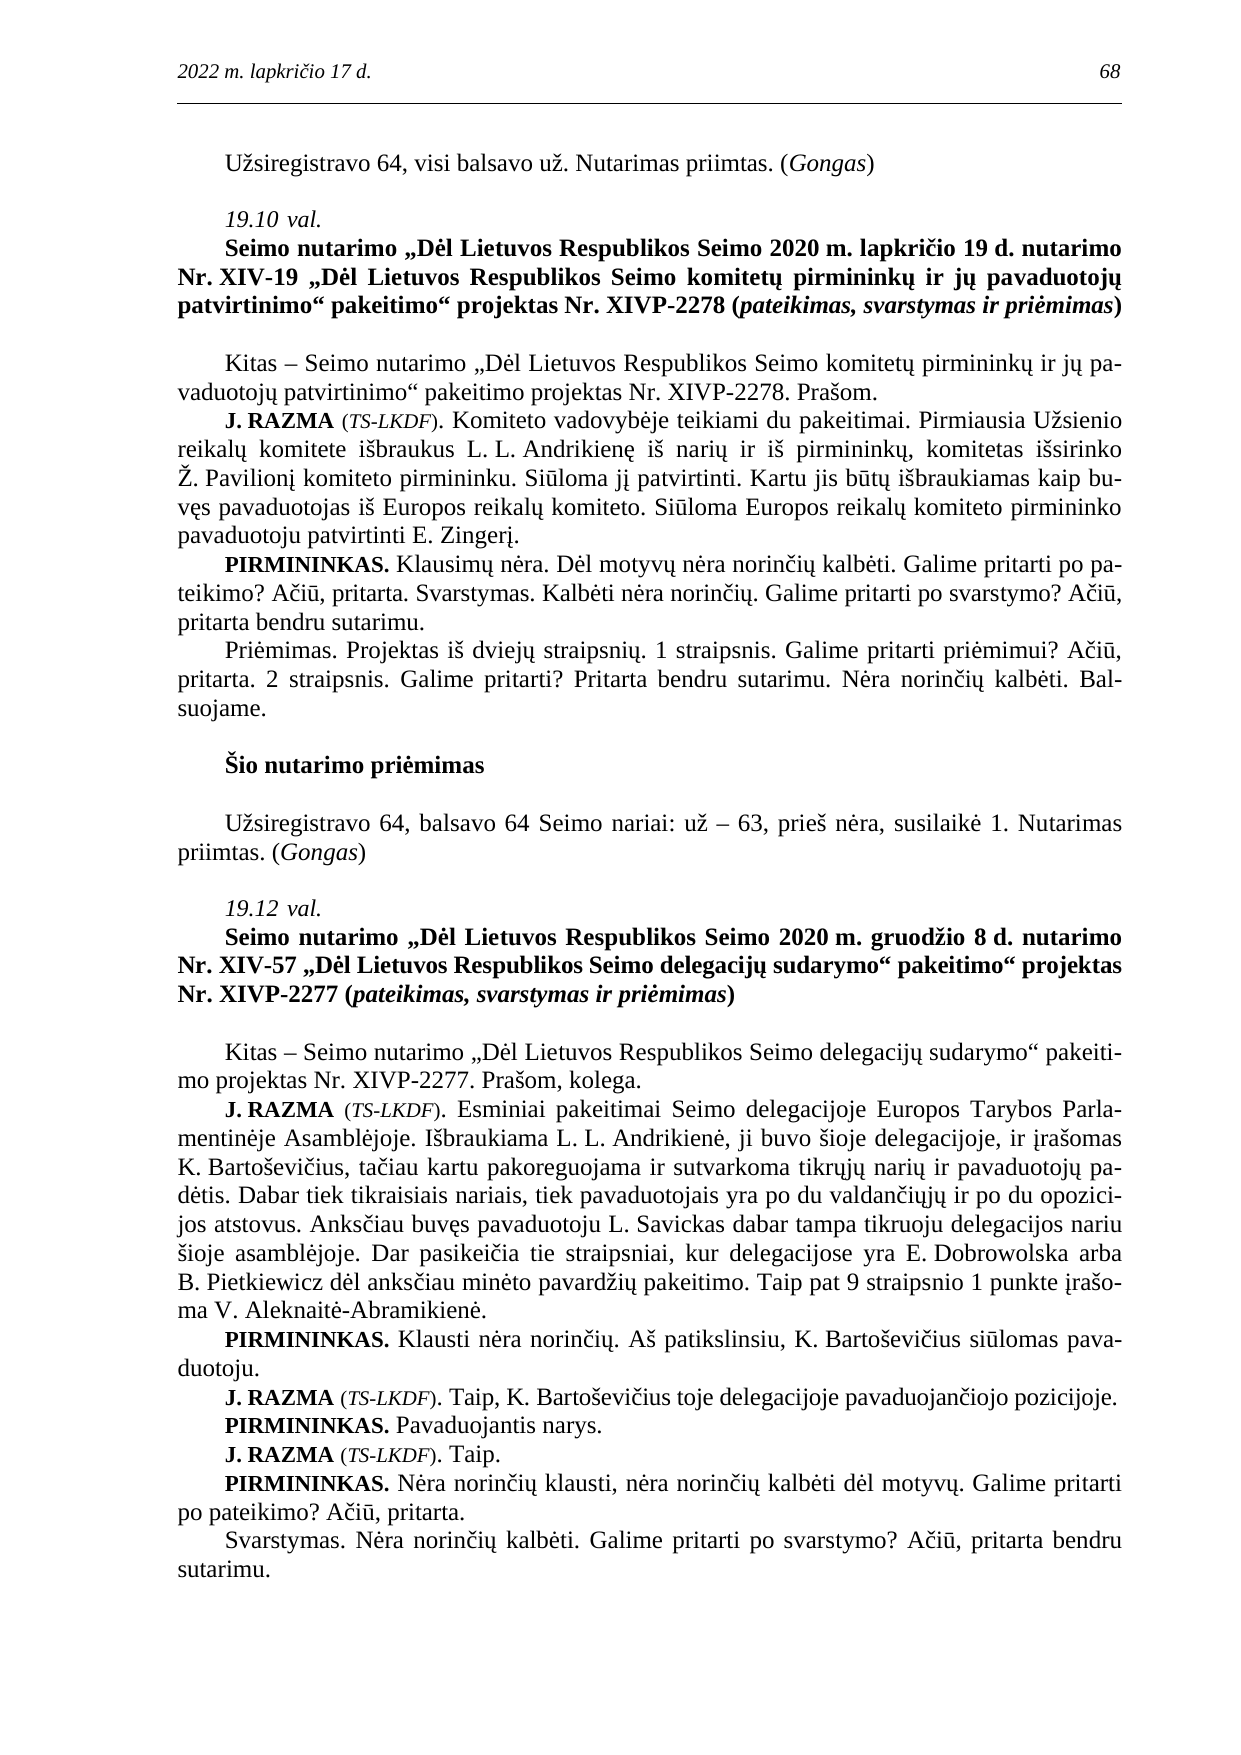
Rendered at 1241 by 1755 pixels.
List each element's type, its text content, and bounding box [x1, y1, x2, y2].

text PIRMININKAS. Pa­va­duo­jan­tis na­rys. [177, 1410, 1122, 1439]
text Pri­ėmi­mas. Pro­jek­tas iš dvie­jų straips­nių. 1 straips­nis. Ga­li­me pri­tar­ti pri­ėmi­mui? Ačiū, pri­tar­ta. 2 straips­nis. Ga­li­me pri­tar­ti? Pri­tar­ta ben­dru su­ta­ri­mu. Nė­ra no­rin­čių kal­bė­ti. Bal­suoja­me. [177, 635, 1122, 722]
text J. RAZMA (TS-LKDF). Taip. [177, 1439, 1122, 1468]
text J. RAZMA (TS-LKDF). Ko­mi­te­to va­do­vy­bė­je tei­kia­mi du pa­kei­ti­mai. Pir­miau­sia Už­sie­nio rei­ka­lų ko­mi­te­te iš­brau­kus L. L. An­dri­kie­nę iš na­rių ir iš pir­mi­nin­kų, ko­mi­te­tas iš­si­rin­ko Ž. Pa­vi­lio­nį ko­mi­te­to pir­mi­nin­ku. Siū­lo­ma jį pa­tvir­tin­ti. Kar­tu jis bū­tų iš­brau­kia­mas kaip bu­vęs pa­va­duo­to­jas iš Eu­ro­pos rei­ka­lų ko­mi­te­to. Siū­lo­ma Eu­ro­pos rei­ka­lų ko­mi­te­to pir­mi­nin­ko pa­va­duo­to­ju pa­tvir­tin­ti E. Zin­ge­rį. [177, 405, 1122, 549]
text 19.12 val. [224, 894, 1122, 922]
text PIRMININKAS. Klau­si­mų nė­ra. Dėl mo­ty­vų nė­ra no­rin­čių kal­bė­ti. Ga­li­me pri­tar­ti po pa­tei­ki­mo? Ačiū, pri­tar­ta. Svars­ty­mas. Kal­bė­ti nė­ra no­rin­čių. Ga­li­me pri­tar­ti po svars­ty­mo? Ačiū, pri­tar­ta ben­dru su­ta­ri­mu. [177, 549, 1122, 635]
text Ki­tas – Sei­mo nu­ta­ri­mo „Dėl Lie­tu­vos Res­pub­li­kos Sei­mo de­le­ga­ci­jų su­da­ry­mo“ pa­kei­ti­mo pro­jek­tas Nr. XIVP-2277. Pra­šom, ko­le­ga. [177, 1037, 1122, 1094]
text J. RAZMA (TS-LKDF). Es­mi­niai pa­kei­ti­mai Sei­mo de­le­ga­ci­jo­je Eu­ro­pos Ta­ry­bos Par­la­men­ti­nė­je Asam­blė­jo­je. Iš­brau­kia­ma L. L. An­dri­kie­nė, ji bu­vo šio­je de­le­ga­ci­jo­je, ir įra­šo­mas K. Bar­to­še­vi­čius, ta­čiau kar­tu pa­ko­re­guo­ja­ma ir su­tvar­ko­ma tik­rų­jų na­rių ir pa­va­duo­to­jų pa­dėtis. Da­bar tiek tik­rai­siais na­riais, tiek pa­va­duo­to­jais yra po du val­dan­čių­jų ir po du opo­zi­ci­jos at­sto­vus. Anks­čiau bu­vęs pa­va­duo­to­ju L. Sa­vic­kas da­bar tam­pa tik­ruo­ju de­le­ga­ci­jos na­riu šio­je asam­blė­jo­je. Dar pa­si­kei­čia tie straips­niai, kur de­le­ga­ci­jo­se yra E. Dob­ro­wols­ka ar­ba B. Pie­t­kie­wicz dėl anks­čiau mi­nė­to pa­va­rdžių pa­kei­ti­mo. Taip pat 9 straips­nio 1 punk­te įra­šo­ma V. Alek­nai­tė-Ab­ra­mi­kie­nė. [177, 1094, 1122, 1324]
text PIRMININKAS. Nė­ra no­rin­čių klaus­ti, nė­ra no­rin­čių kal­bė­ti dėl mo­ty­vų. Ga­li­me pri­tar­ti po pa­tei­ki­mo? Ačiū, pri­tar­ta. [177, 1468, 1122, 1525]
text Šio nu­ta­ri­mo pri­ėmi­mas [177, 750, 1122, 779]
text Ki­tas – Sei­mo nu­ta­ri­mo „Dėl Lie­tu­vos Res­pub­li­kos Sei­mo ko­mi­te­tų pir­mi­nin­kų ir jų pa­va­duo­to­jų pa­tvir­ti­ni­mo“ pa­kei­ti­mo pro­jek­tas Nr. XIVP-2278. Pra­šom. [177, 348, 1122, 405]
text Sei­mo nu­ta­ri­mo „Dėl Lie­tu­vos Res­pub­li­kos Sei­mo 2020 m. lap­kri­čio 19 d. nu­ta­ri­mo Nr. XIV-19 „Dėl Lie­tu­vos Res­pub­li­kos Sei­mo ko­mi­te­tų pir­mi­nin­kų ir jų pa­va­duo­to­jų pa­tvir­ti­ni­mo“ pa­kei­ti­mo“ pro­jek­tas Nr. XIVP-2278 (pa­tei­ki­mas, svars­ty­mas ir pri­ėmi­mas) [177, 233, 1122, 319]
text Sei­mo nu­ta­ri­mo „Dėl Lie­tu­vos Res­pub­li­kos Sei­mo 2020 m. gruo­džio 8 d. nu­ta­ri­mo Nr. XIV-57 „Dėl Lie­tu­vos Res­pub­li­kos Sei­mo de­le­ga­ci­jų su­da­ry­mo“ pa­kei­ti­mo“ pro­jek­tas Nr. XIVP-2277 (pa­tei­ki­mas, svars­ty­mas ir pri­ėmi­mas) [177, 922, 1122, 1008]
text J. RAZMA (TS-LKDF). Taip, K. Bar­to­še­vi­čius to­je de­le­ga­ci­jo­je pa­va­duo­jan­čio­jo po­zi­ci­jo­je. [177, 1382, 1122, 1410]
text 19.10 val. [224, 205, 1122, 233]
text Už­si­re­gist­ra­vo 64, bal­sa­vo 64 Sei­mo na­riai: už – 63, prieš nė­ra, su­si­lai­kė 1. Nu­ta­ri­mas pri­im­tas. (Gon­gas) [177, 808, 1122, 865]
text Svars­ty­mas. Nė­ra no­rin­čių kal­bė­ti. Ga­li­me pri­tar­ti po svars­ty­mo? Ačiū, pri­tar­ta ben­dru su­ta­ri­mu. [177, 1525, 1122, 1583]
text PIRMININKAS. Klaus­ti nė­ra no­rin­čių. Aš pa­tiks­lin­siu, K. Bar­to­še­vi­čius siū­lo­mas pa­va­duo­to­ju. [177, 1324, 1122, 1382]
text Už­si­re­gist­ra­vo 64, vi­si bal­sa­vo už. Nu­ta­ri­mas pri­im­tas. (Gon­gas) [177, 148, 1122, 176]
